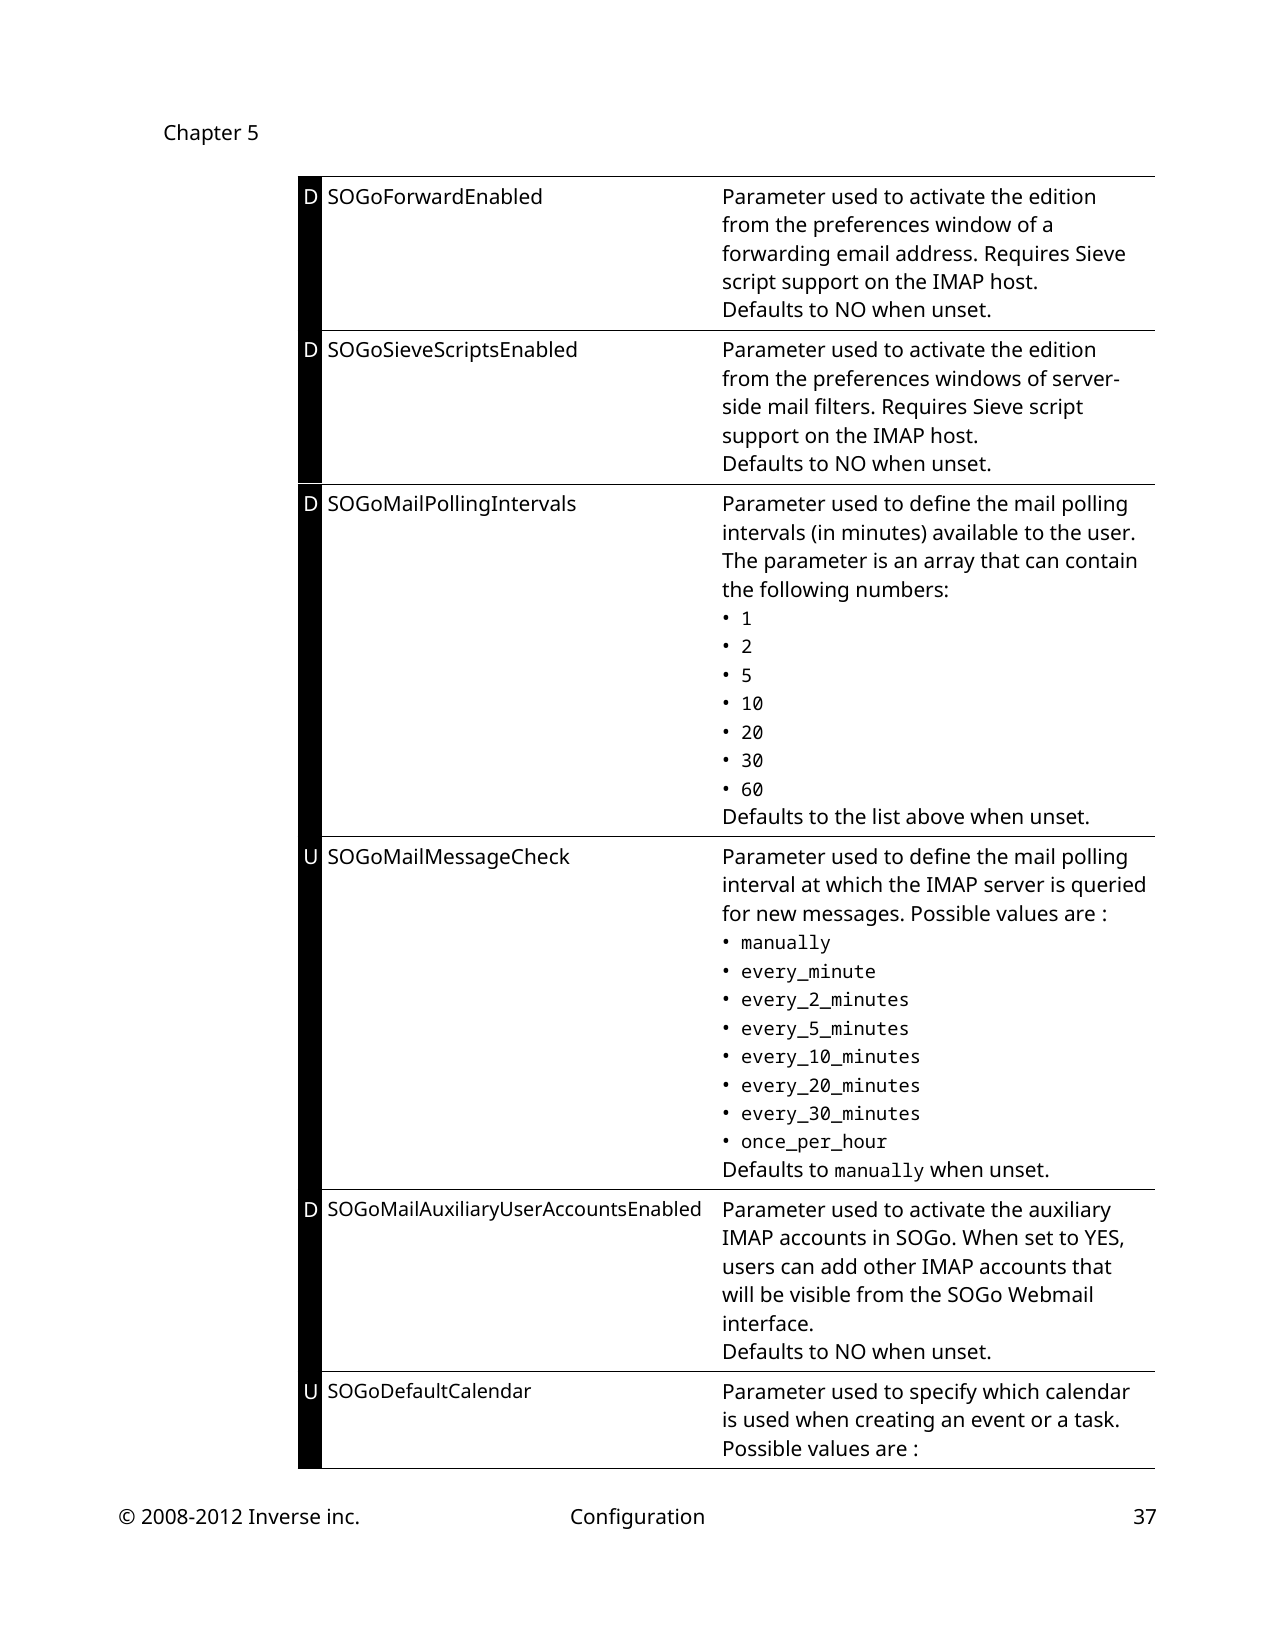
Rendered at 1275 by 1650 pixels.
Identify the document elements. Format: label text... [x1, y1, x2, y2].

table_cell U [298, 1372, 322, 1468]
table_cell D [298, 1190, 322, 1371]
table_cell Parameter used to activate the edition from the preferences window of a forwarding email address. Requires Sieve script support on the IMAP host. Defaults to NO when unset. [716, 177, 1155, 330]
table_cell Parameter used to define the mail polling intervals (in minutes) available to the user. The parameter is an array that can contain the following numbers: • 1 • 2 • 5 • 10 • 20 • 30 • 60 Defaults to the list above when unset. [716, 485, 1155, 836]
table_cell SOGoSieveScriptsEnabled [322, 331, 716, 483]
table_cell D [298, 331, 322, 483]
table_cell U [298, 837, 322, 1189]
table_cell SOGoMailAuxiliaryUserAccountsEnabled [322, 1190, 716, 1371]
table_cell Parameter used to activate the auxiliary IMAP accounts in SOGo. When set to YES, users can add other IMAP accounts that will be visible from the SOGo Webmail interface. Defaults to NO when unset. [716, 1190, 1155, 1371]
table_cell SOGoMailPollingIntervals [322, 485, 716, 836]
table_cell Parameter used to activate the edition from the preferences windows of server-side mail filters. Requires Sieve script support on the IMAP host. Defaults to NO when unset. [716, 331, 1155, 483]
table_cell D [298, 177, 322, 330]
table_cell SOGoForwardEnabled [322, 177, 716, 330]
table_cell SOGoMailMessageCheck [322, 837, 716, 1189]
table_cell D [298, 485, 322, 836]
table_cell SOGoDefaultCalendar [322, 1372, 716, 1468]
table_cell Parameter used to specify which calendar is used when creating an event or a task. Possible values are : [716, 1372, 1155, 1468]
table_cell Parameter used to define the mail polling interval at which the IMAP server is queried for new messages. Possible values are : • manually • every_minute • every_2_minutes • every_5_minutes • every_10_minutes • every_20_minutes • every_30_minutes • once_per_hour Defaults to manually when unset. [716, 837, 1155, 1189]
